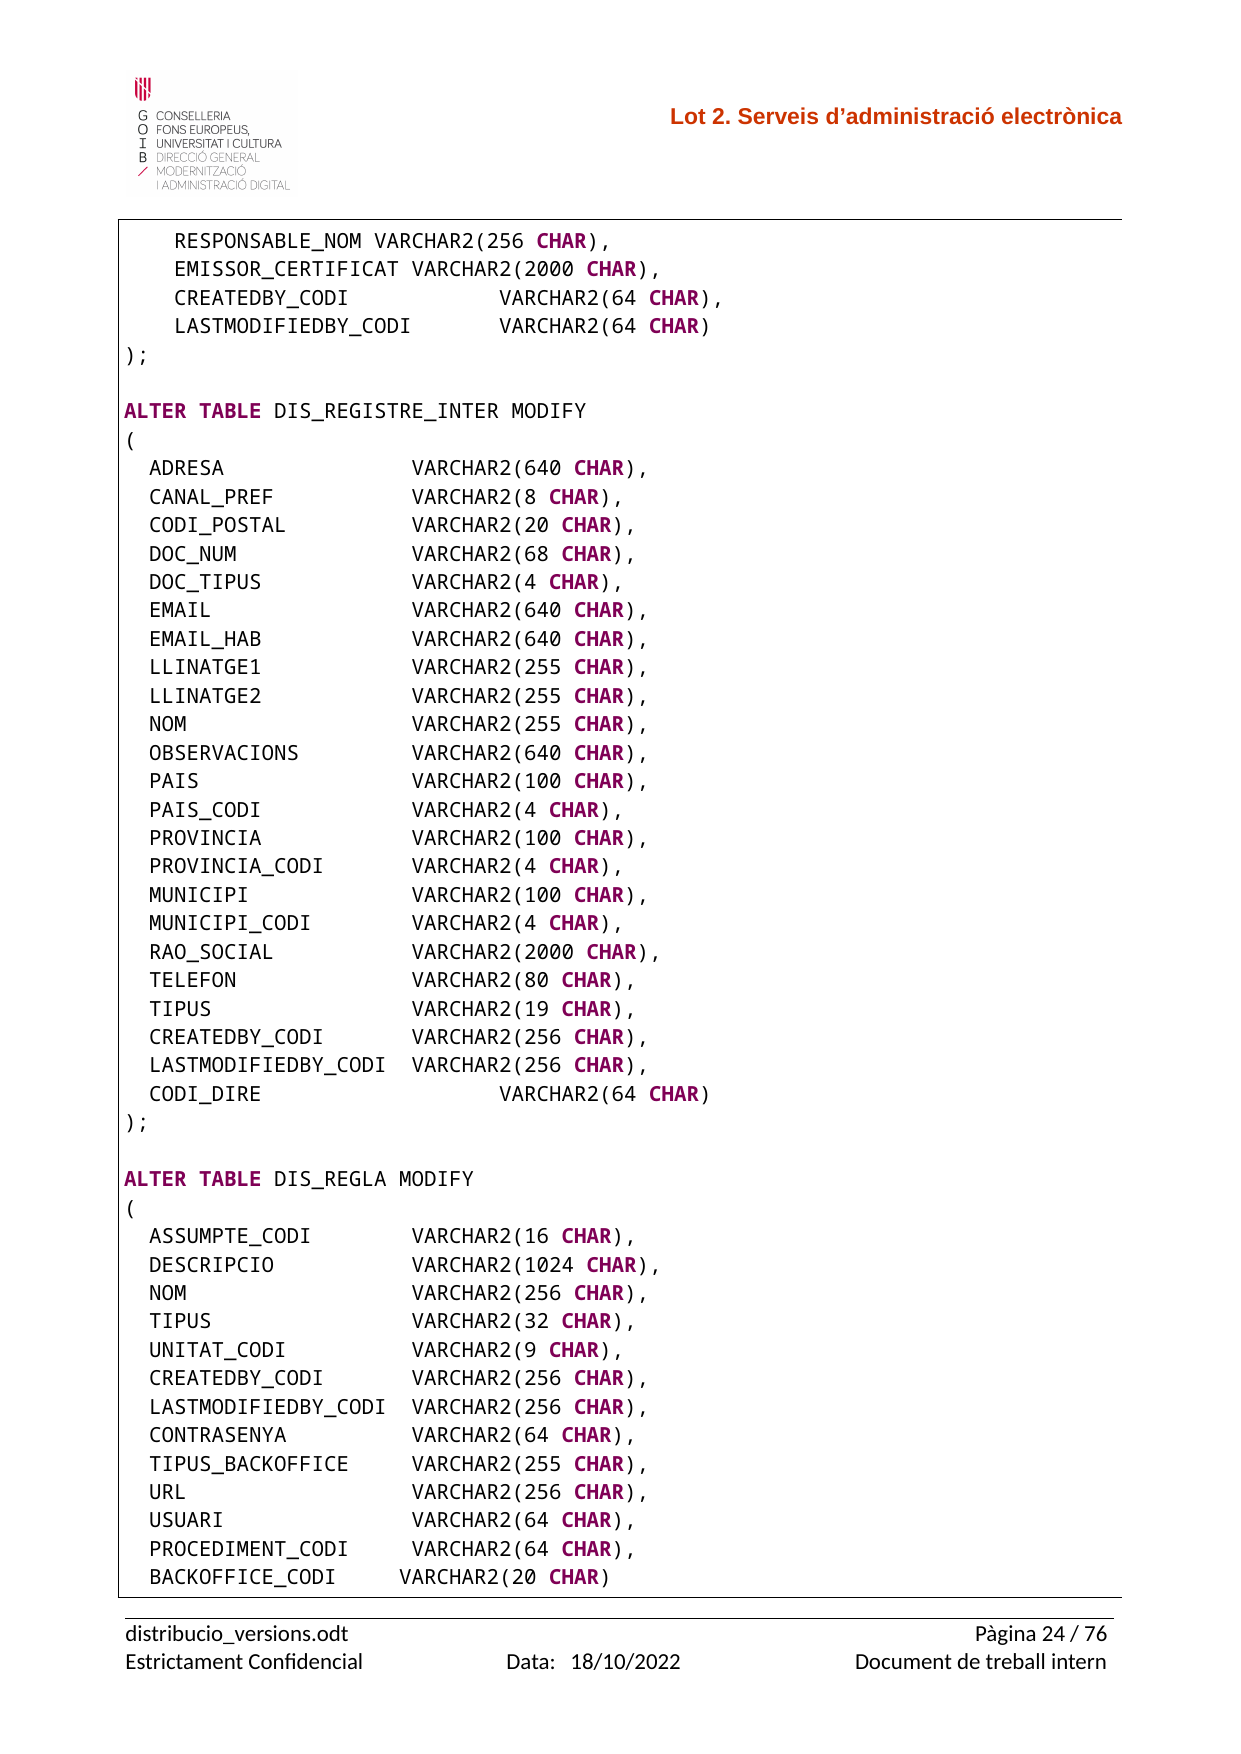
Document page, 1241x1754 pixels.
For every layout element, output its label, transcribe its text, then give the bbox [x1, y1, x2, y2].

picture [126, 70, 299, 197]
table_header RESPONSABLE_NOM VARCHAR2(256 CHAR), EMISSOR_CERTIFICAT VARCHAR2(2000 CHAR), CREATEDBY_CODI VARCHAR2(64 CHAR), LASTMODIFIEDBY_CODI VARCHAR2(64 CHAR) ); ALTER TABLE DIS_REGISTRE_INTER MODIFY ( ADRESA VARCHAR2(640 CHAR), CANAL_PREF VARCHAR2(8 CHAR), CODI_POSTAL VARCHAR2(20 CHAR), DOC_NUM VARCHAR2(68 CHAR), DOC_TIPUS VARCHAR2(4 CHAR), EMAIL VARCHAR2(640 CHAR), EMAIL_HAB VARCHAR2(640 CHAR), LLINATGE1 VARCHAR2(255 CHAR), LLINATGE2 VARCHAR2(255 CHAR), NOM VARCHAR2(255 CHAR), OBSERVACIONS VARCHAR2(640 CHAR), PAIS VARCHAR2(100 CHAR), PAIS_CODI VARCHAR2(4 CHAR), PROVINCIA VARCHAR2(100 CHAR), PROVINCIA_CODI VARCHAR2(4 CHAR), MUNICIPI VARCHAR2(100 CHAR), MUNICIPI_CODI VARCHAR2(4 CHAR), RAO_SOCIAL VARCHAR2(2000 CHAR), TELEFON VARCHAR2(80 CHAR), TIPUS VARCHAR2(19 CHAR), CREATEDBY_CODI VARCHAR2(256 CHAR), LASTMODIFIEDBY_CODI VARCHAR2(256 CHAR), CODI_DIRE VARCHAR2(64 CHAR) ); ALTER TABLE DIS_REGLA MODIFY ( ASSUMPTE_CODI VARCHAR2(16 CHAR), DESCRIPCIO VARCHAR2(1024 CHAR), NOM VARCHAR2(256 CHAR), TIPUS VARCHAR2(32 CHAR), UNITAT_CODI VARCHAR2(9 CHAR), CREATEDBY_CODI VARCHAR2(256 CHAR), LASTMODIFIEDBY_CODI VARCHAR2(256 CHAR), CONTRASENYA VARCHAR2(64 CHAR), TIPUS_BACKOFFICE VARCHAR2(255 CHAR), URL VARCHAR2(256 CHAR), USUARI VARCHAR2(64 CHAR), PROCEDIMENT_CODI VARCHAR2(64 CHAR), BACKOFFICE_CODI VARCHAR2(20 CHAR) [119, 220, 1122, 1597]
